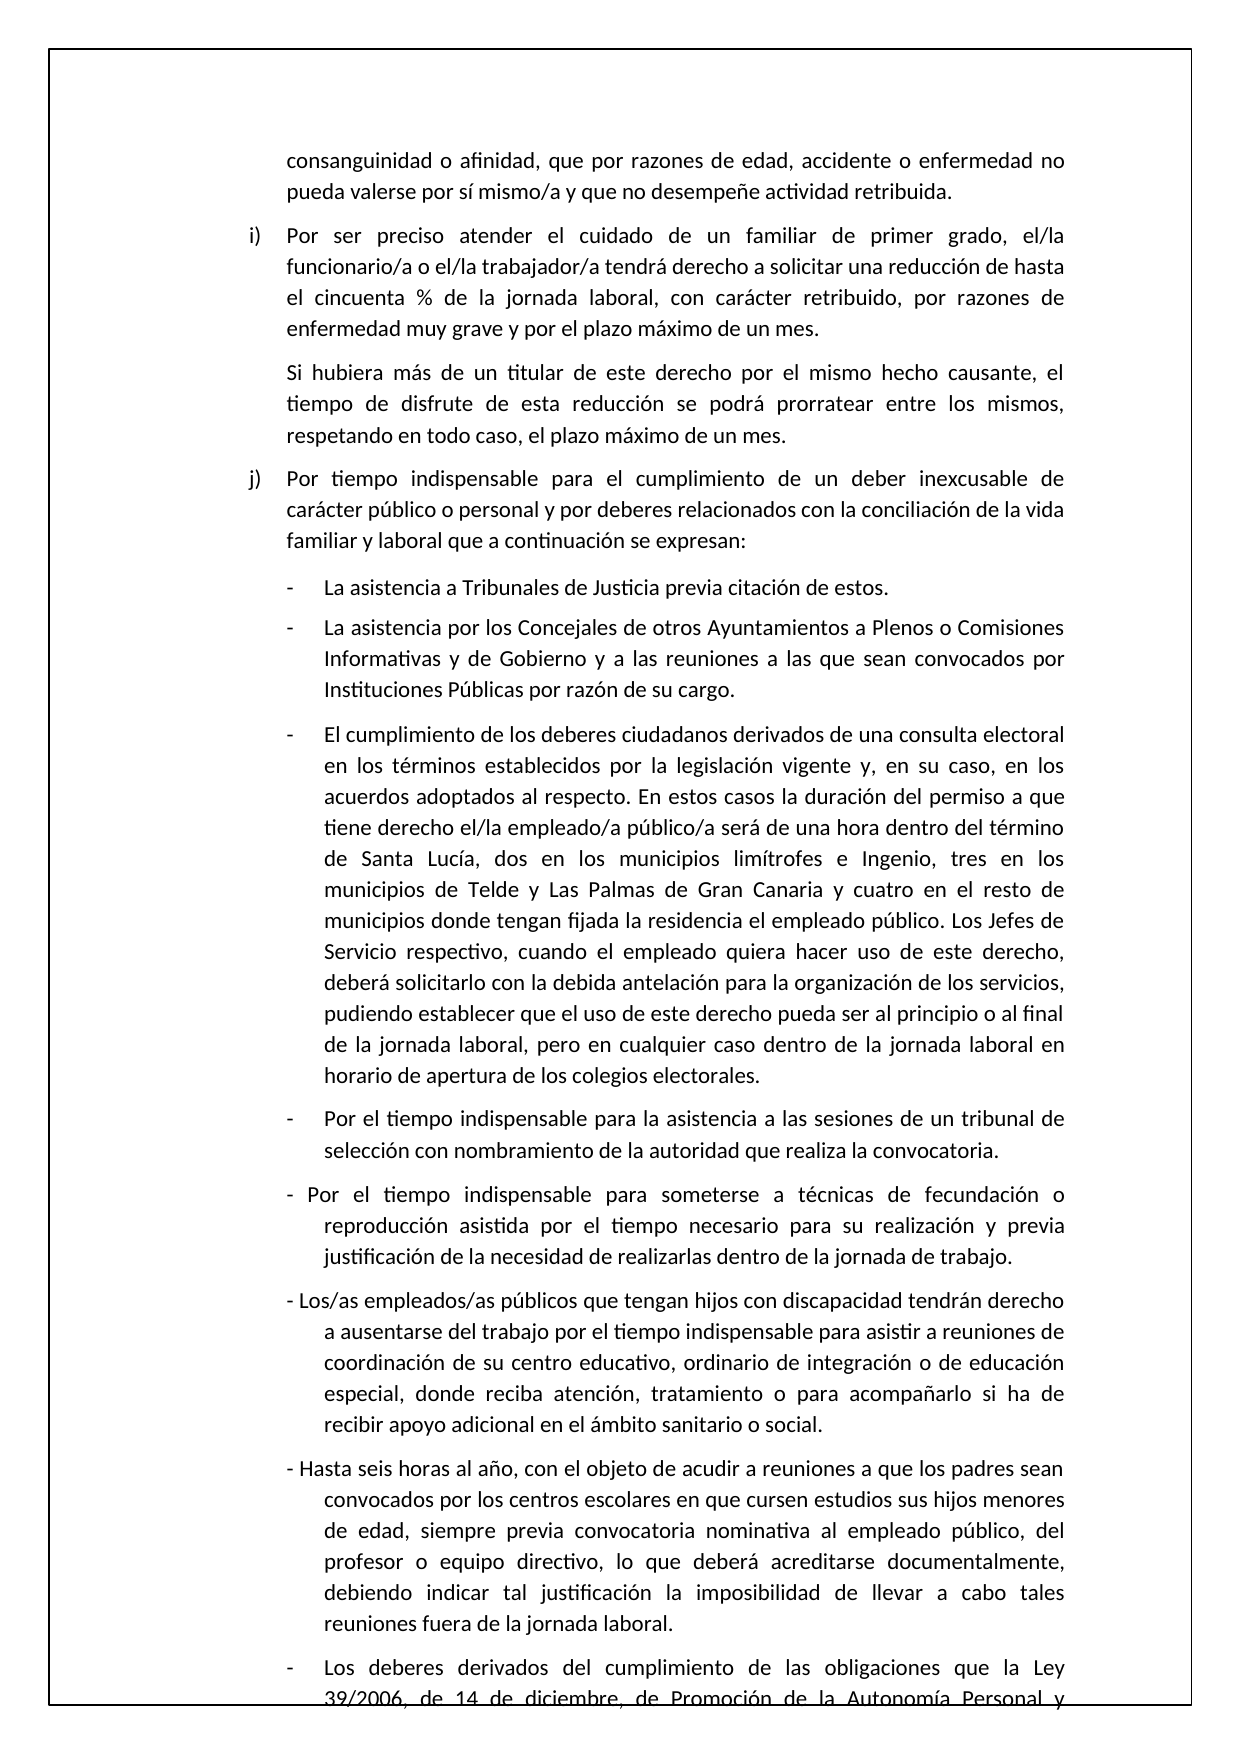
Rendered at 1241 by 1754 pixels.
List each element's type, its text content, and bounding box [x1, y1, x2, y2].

text consanguinidad o afinidad, que por razones de edad, accidente o enfermedad no pueda valerse por sí mismo/a y que no desempeñe actividad retribuida. [286, 146, 1066, 205]
text - Los deberes derivados del cumplimiento de las obligaciones que la Ley 39/2006, de 14 de diciembre, de Promoción de la Autonomía Personal y [286, 1653, 1066, 1712]
list Por tiempo indispensable para el cumplimiento de un deber inexcusable de carácter público o personal y por deberes relacionados con la conciliación de la vida familiar y laboral que a continuación se expresan: [249, 464, 1066, 554]
text - Los/as empleados/as públicos que tengan hijos con discapacidad tendrán derecho a ausentarse del trabajo por el tiempo indispensable para asistir a reuniones de coordinación de su centro educativo, ordinario de integración o de educación especial, donde reciba atención, tratamiento o para acompañarlo si ha de recibir apoyo adicional en el ámbito sanitario o social. [286, 1286, 1066, 1438]
list Por ser preciso atender el cuidado de un familiar de primer grado, el/la funcionario/a o el/la trabajador/a tendrá derecho a solicitar una reducción de hasta el cincuenta % de la jornada laboral, con carácter retribuido, por razones de enfermedad muy grave y por el plazo máximo de un mes. [249, 221, 1066, 343]
text - Por el tiempo indispensable para la asistencia a las sesiones de un tribunal de selección con nombramiento de la autoridad que realiza la convocatoria. [286, 1104, 1066, 1164]
text - Hasta seis horas al año, con el objeto de acudir a reuniones a que los padres sean convocados por los centros escolares en que cursen estudios sus hijos menores de edad, siempre previa convocatoria nominativa al empleado público, del profesor o equipo directivo, lo que deberá acreditarse documentalmente, debiendo indicar tal justificación la imposibilidad de llevar a cabo tales reuniones fuera de la jornada laboral. [286, 1454, 1066, 1637]
text Si hubiera más de un titular de este derecho por el mismo hecho causante, el tiempo de disfrute de esta reducción se podrá prorratear entre los mismos, respetando en todo caso, el plazo máximo de un mes. [286, 358, 1066, 449]
text - Por el tiempo indispensable para someterse a técnicas de fecundación o reproducción asistida por el tiempo necesario para su realización y previa justificación de la necesidad de realizarlas dentro de la jornada de trabajo. [286, 1180, 1066, 1270]
text - El cumplimiento de los deberes ciudadanos derivados de una consulta electoral en los términos establecidos por la legislación vigente y, en su caso, en los acuerdos adoptados al respecto. En estos casos la duración del permiso a que tiene derecho el/la empleado/a público/a será de una hora dentro del término de Santa Lucía, dos en los municipios limítrofes e Ingenio, tres en los municipios de Telde y Las Palmas de Gran Canaria y cuatro en el resto de municipios donde tengan fijada la residencia el empleado público. Los Jefes de Servicio respectivo, cuando el empleado quiera hacer uso de este derecho, deberá solicitarlo con la debida antelación para la organización de los servicios, pudiendo establecer que el uso de este derecho pueda ser al principio o al final de la jornada laboral, pero en cualquier caso dentro de la jornada laboral en horario de apertura de los colegios electorales. [286, 720, 1066, 1089]
text - La asistencia por los Concejales de otros Ayuntamientos a Plenos o Comisiones Informativas y de Gobierno y a las reuniones a las que sean convocados por Instituciones Públicas por razón de su cargo. [286, 613, 1066, 704]
text - La asistencia a Tribunales de Justicia previa citación de estos. [286, 574, 1066, 601]
